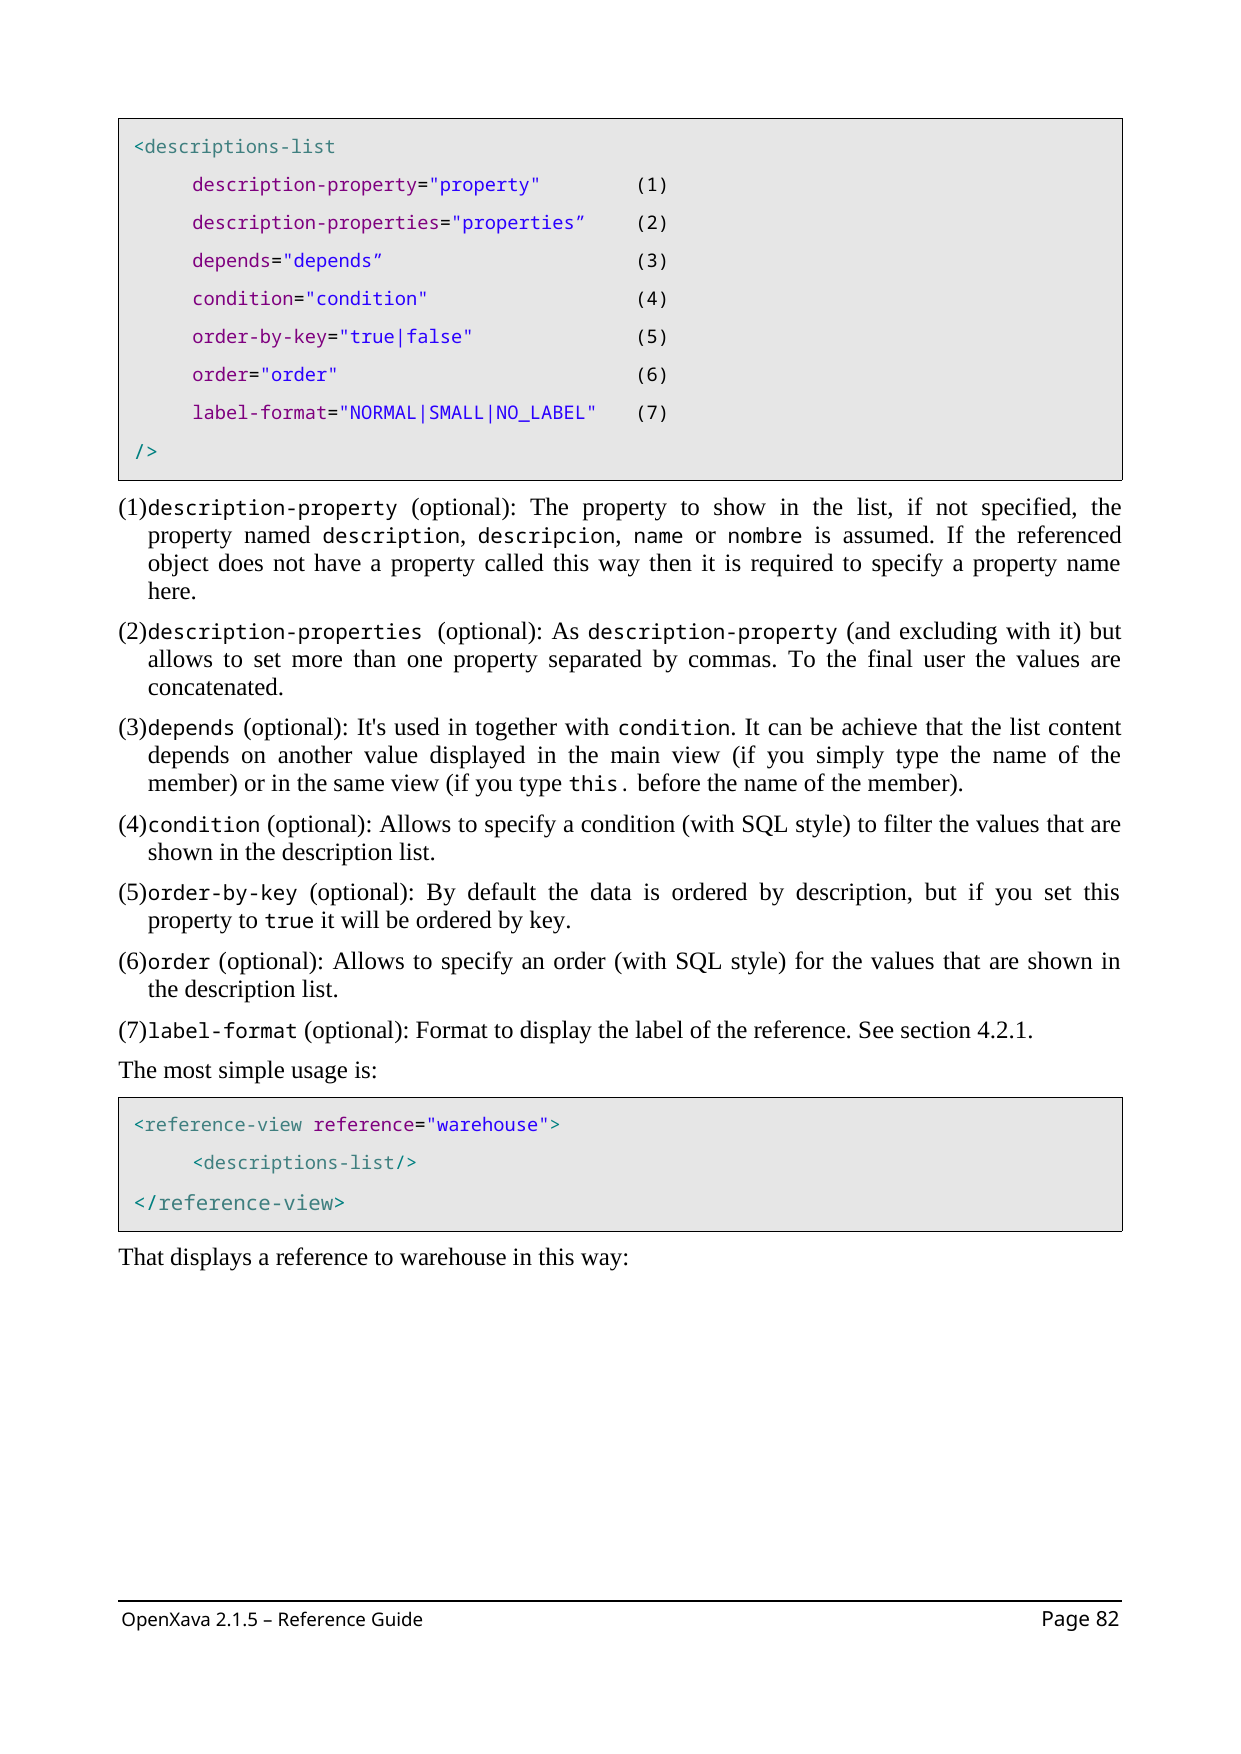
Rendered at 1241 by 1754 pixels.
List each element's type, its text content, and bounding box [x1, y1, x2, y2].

text That displays a reference to warehouse in this way: [118, 1243, 1122, 1271]
list condition (optional): Allows to specify a condition (with SQL style) to filter the values that are shown in the description list. [118, 810, 1122, 866]
list depends (optional): It's used in together with condition. It can be achieve that the list content depends on another value displayed in the main view (if you simply type the name of the member) or in the same view (if you type this. before the name of the member). [118, 713, 1122, 797]
text The most simple usage is: [118, 1057, 1122, 1084]
text condition="condition" (4) [119, 270, 1122, 308]
list order (optional): Allows to specify an order (with SQL style) for the values that are shown in the description list. [118, 947, 1122, 1003]
text /> [119, 422, 1122, 480]
text <reference-view reference="warehouse"> [119, 1098, 1122, 1135]
list description-property (optional): The property to show in the list, if not specified, the property named description, descripcion, name or nombre is assumed. If the referenced object does not have a property called this way then it is required to specify a property name here. [118, 493, 1122, 605]
text order="order" (6) [119, 346, 1122, 384]
list description-properties (optional): As description-property (and excluding with it) but allows to set more than one property separated by commas. To the final user the values are concatenated. [118, 617, 1122, 701]
text </reference-view> [119, 1173, 1122, 1231]
text <descriptions-list/> [119, 1135, 1122, 1173]
list order-by-key (optional): By default the data is ordered by description, but if you set this property to true it will be ordered by key. [118, 878, 1122, 935]
text depends="depends” (3) [119, 232, 1122, 270]
text order-by-key="true|false" (5) [119, 308, 1122, 346]
list label-format (optional): Format to display the label of the reference. See section 4.2.1. [118, 1016, 1122, 1044]
text label-format="NORMAL|SMALL|NO_LABEL" (7) [119, 384, 1122, 422]
text description-property="property" (1) [119, 156, 1122, 194]
text <descriptions-list [119, 119, 1122, 156]
text description-properties="properties” (2) [119, 194, 1122, 232]
